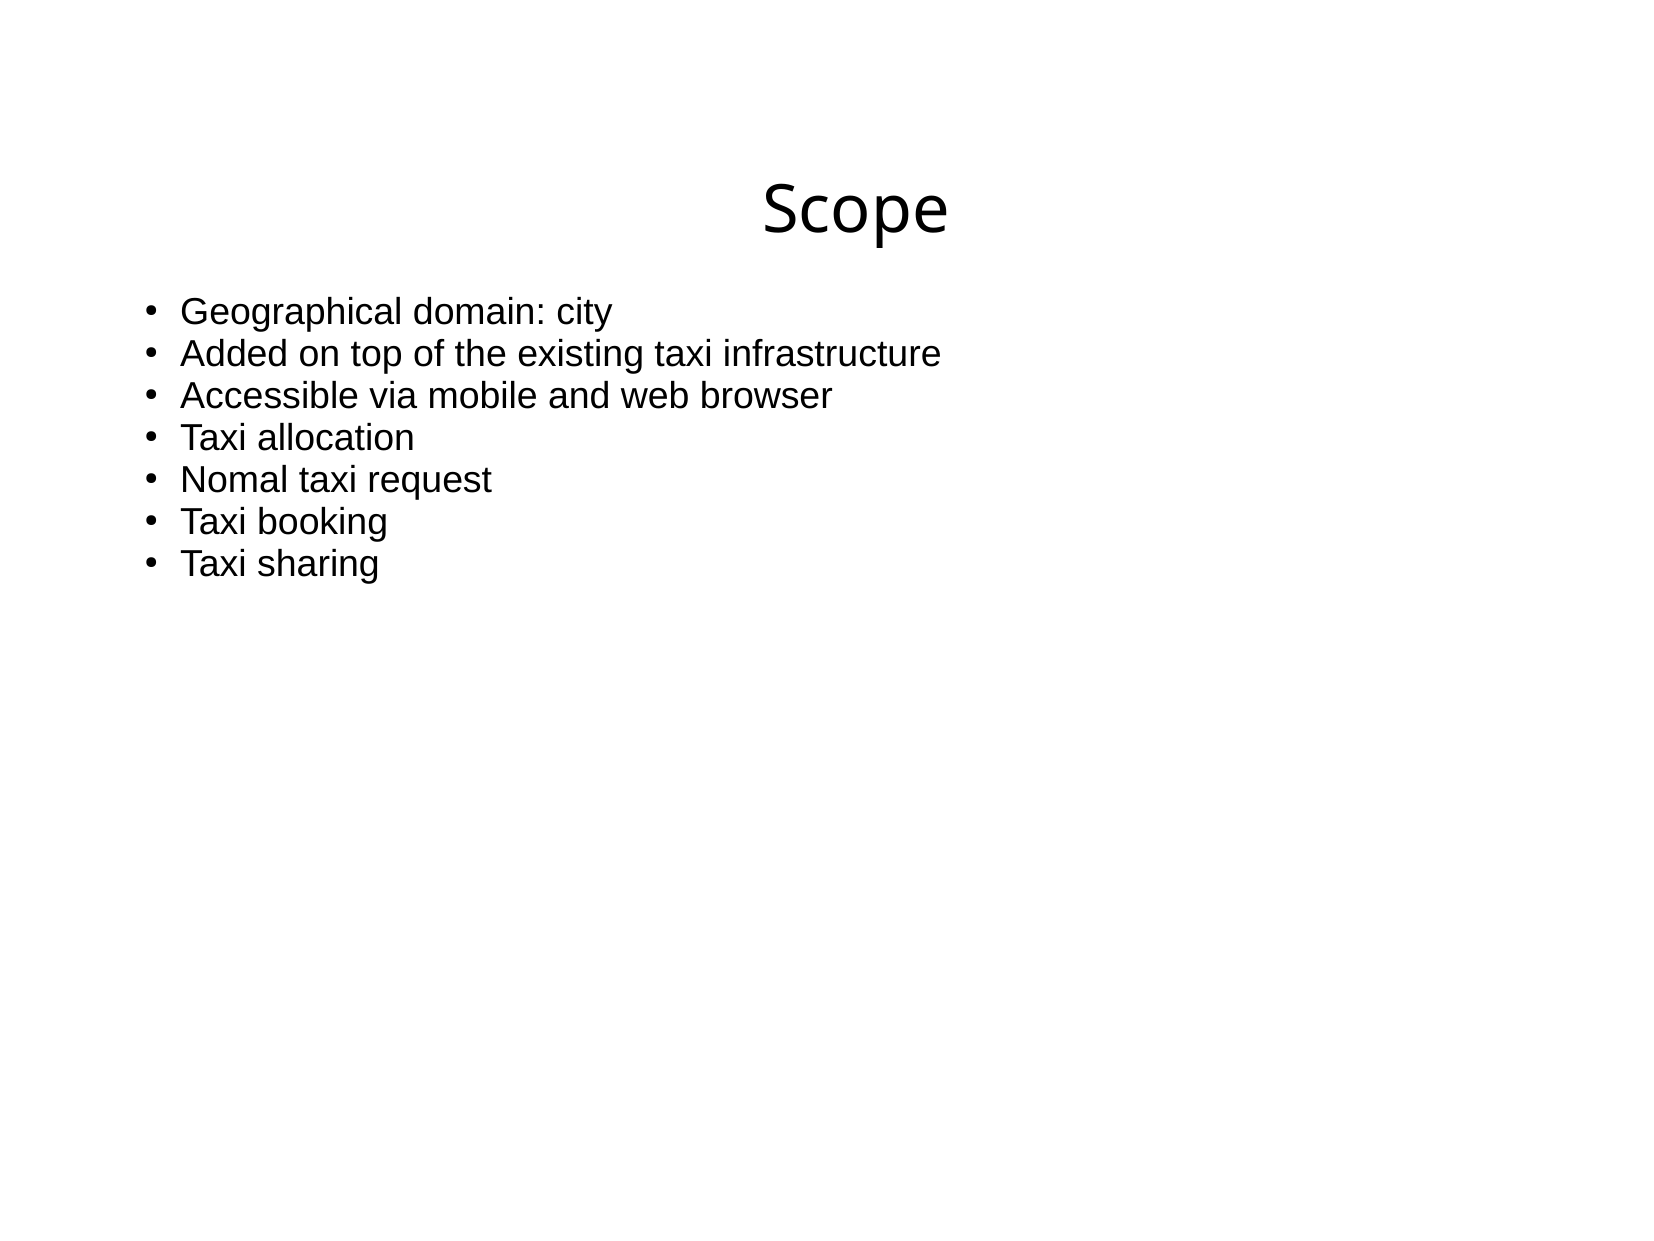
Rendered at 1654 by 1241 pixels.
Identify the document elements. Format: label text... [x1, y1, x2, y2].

text_box Geographical domain: city Added on top of the existing taxi infrastructure Accessible via mobile and web browser Taxi allocation Nomal taxi request Taxi booking Taxi sharing [129, 283, 1536, 593]
text_box Scope [248, 153, 1465, 247]
